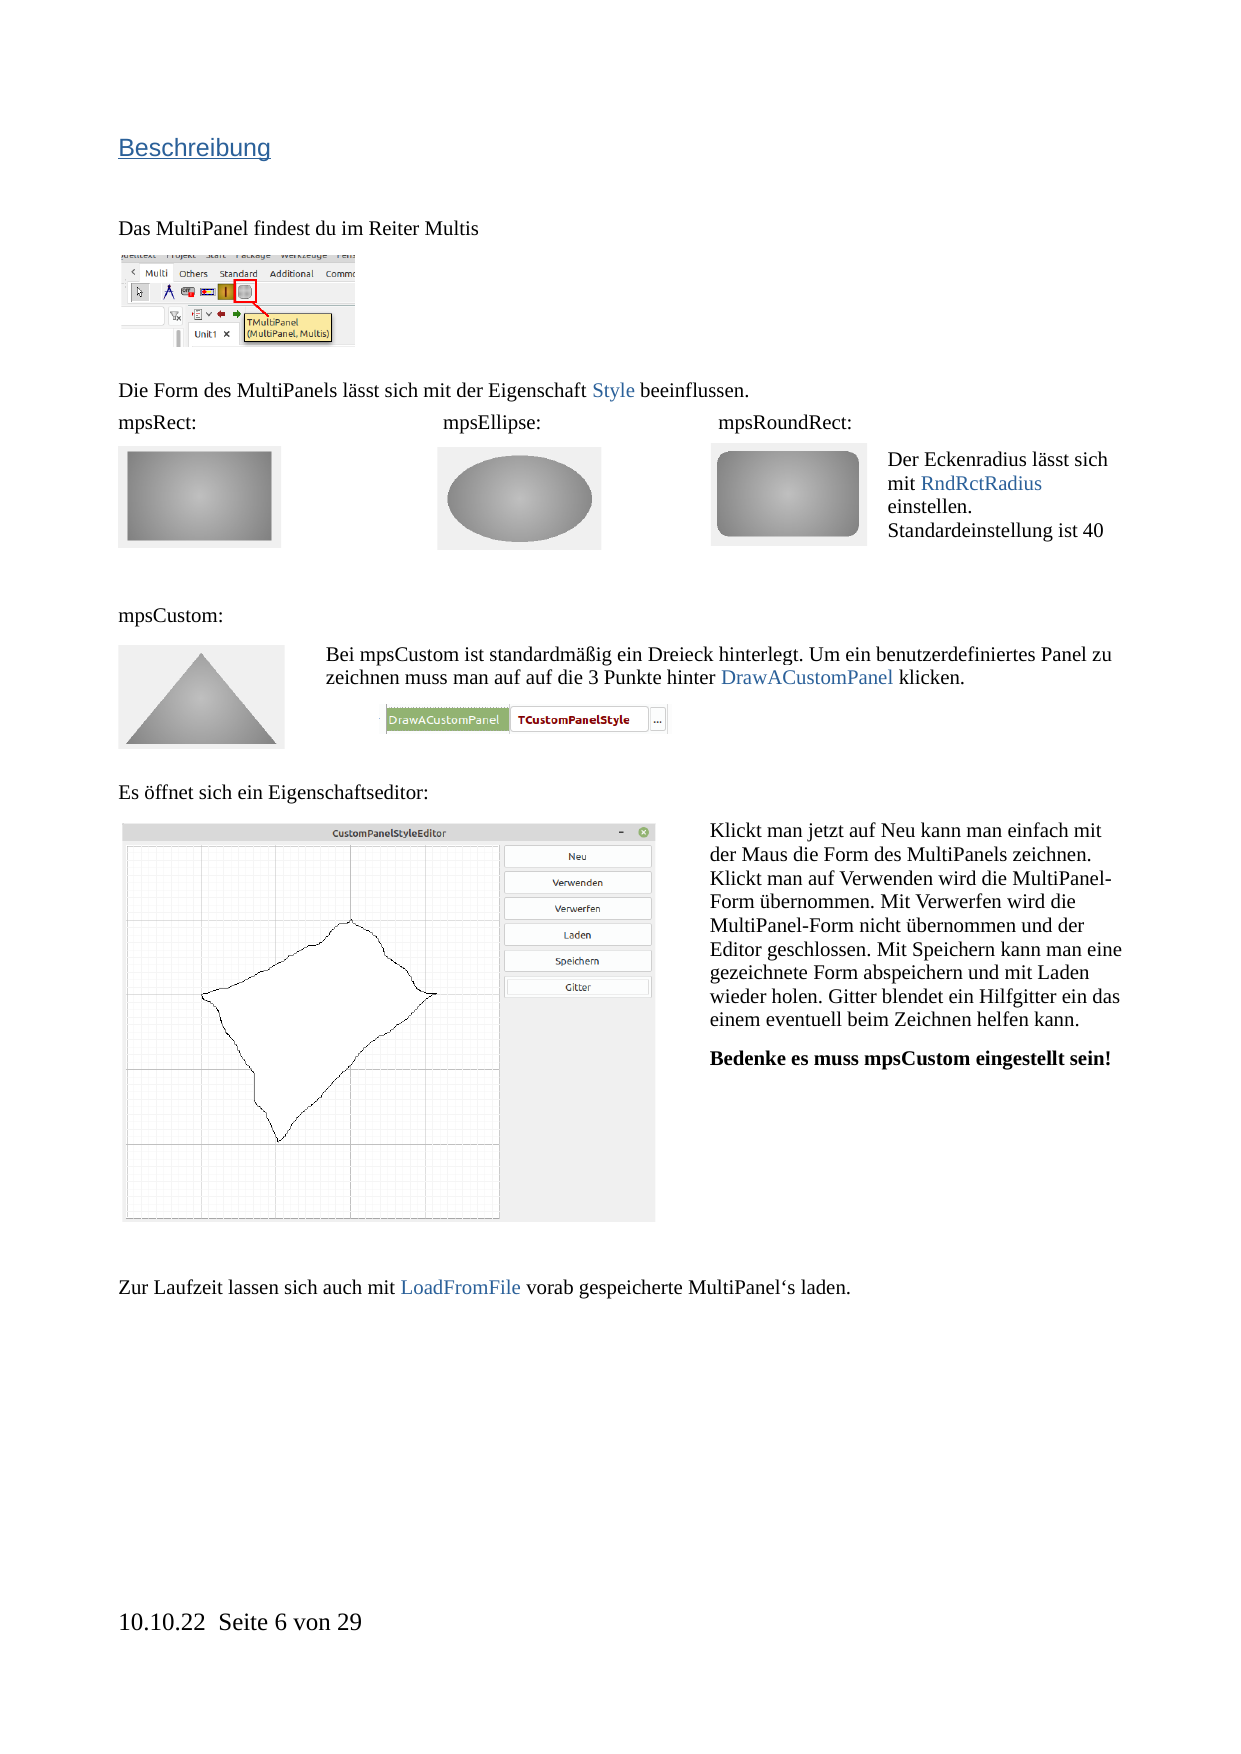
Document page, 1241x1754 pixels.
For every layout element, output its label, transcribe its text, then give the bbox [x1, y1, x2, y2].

text Die Form des MultiPanels lässt sich mit der Eigenschaft Style beeinflussen. [118, 383, 1122, 401]
text Zur Laufzeit lassen sich auch mit LoadFromFile vorab gespeicherte MultiPanel‘s laden. [118, 1276, 1122, 1299]
text Es öffnet sich ein Eigenschaftseditor: [118, 781, 1122, 804]
text mpsRect: mpsEllipse: mpsRoundRect: [118, 415, 1122, 433]
picture [118, 645, 285, 749]
picture [121, 255, 355, 347]
text mpsCustom: [118, 604, 1122, 628]
text Bedenke es muss mpsCustom eingestellt sein! [656, 1046, 1122, 1070]
text Der Eckenradius lässt sich mit RndRctRadius einstellen. Standardeinstellung ist 40 [118, 448, 1122, 589]
text Bei mpsCustom ist standardmäßig ein Dreieck hinterlegt. Um ein benutzerdefiniertes Panel zu zeichnen muss man auf auf die 3 Punkte hinter DrawACustomPanel klicken. [118, 642, 1122, 689]
text Klickt man jetzt auf Neu kann man einfach mit der Maus die Form des MultiPanels zeichnen. Klickt man auf Verwenden wird die MultiPanel- Form übernommen. Mit Verwerfen wird die MultiPanel-Form nicht übernommen und der Editor geschlossen. Mit Speichern kann man eine gezeichnete Form abspeichern und mit Laden wieder holen. Gitter blendet ein Hilfgitter ein das einem eventuell beim Zeichnen helfen kann. [118, 819, 1122, 1032]
text Das MultiPanel findest du im Reiter Multis [118, 222, 1122, 239]
picture [437, 447, 602, 550]
picture [379, 704, 672, 734]
picture [122, 823, 656, 1222]
picture [118, 446, 282, 548]
subtitle Beschreibung [118, 133, 1122, 161]
picture [710, 443, 868, 546]
